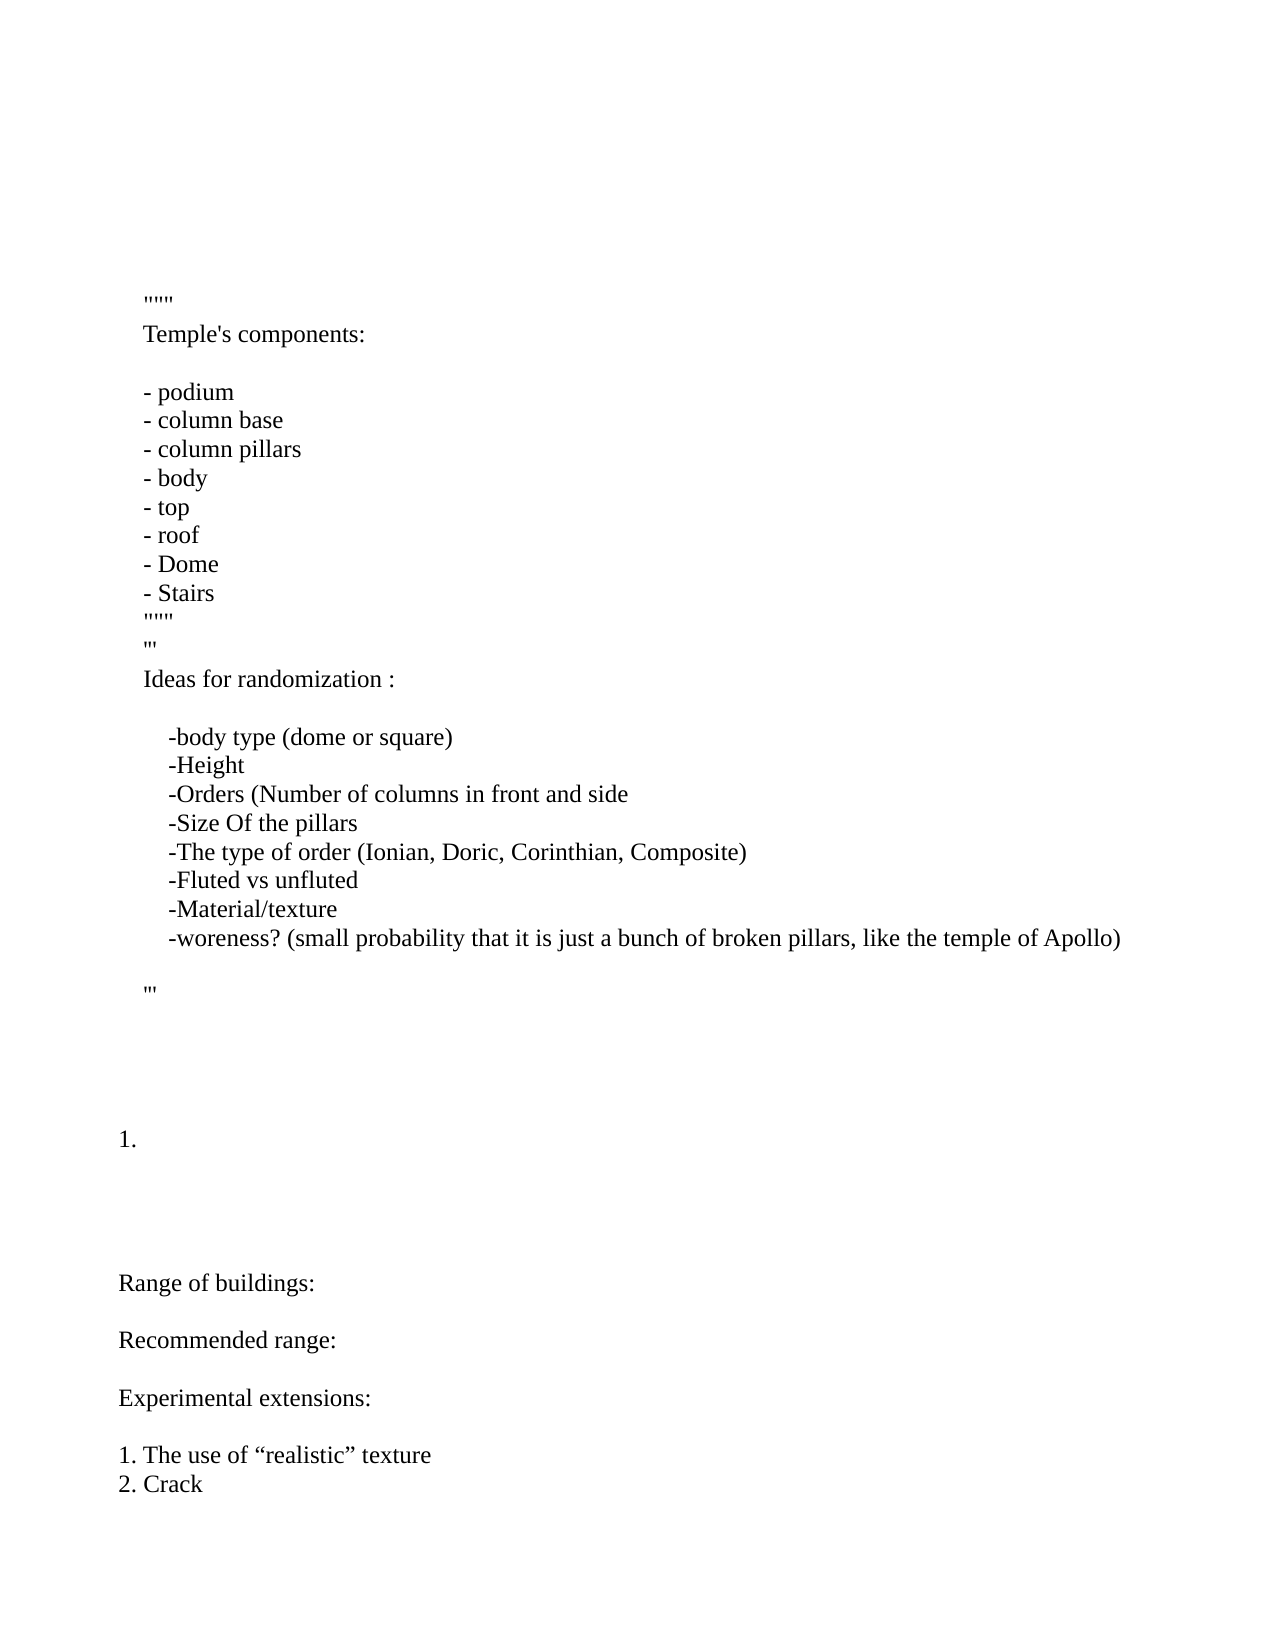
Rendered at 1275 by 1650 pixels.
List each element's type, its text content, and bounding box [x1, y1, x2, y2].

text -woreness? (small probability that it is just a bunch of broken pillars, like the temple of Apollo) [118, 923, 1157, 952]
text - podium [118, 377, 1157, 406]
text 2. Crack [118, 1469, 1157, 1498]
text - Stairs [118, 578, 1157, 607]
text -Height [118, 751, 1157, 779]
text - body [118, 463, 1157, 492]
text """ [118, 607, 1157, 636]
text Range of buildings: [118, 1268, 1157, 1297]
text Recommended range: [118, 1326, 1157, 1354]
text Ideas for randomization : [118, 664, 1157, 693]
text -Size Of the pillars [118, 808, 1157, 837]
text - Dome [118, 549, 1157, 578]
text - column base [118, 406, 1157, 434]
text - column pillars [118, 434, 1157, 463]
text 1. The use of “realistic” texture [118, 1441, 1157, 1469]
text ''' [118, 636, 1157, 664]
text -The type of order (Ionian, Doric, Corinthian, Composite) [118, 837, 1157, 866]
text Temple's components: [118, 319, 1157, 348]
text """ [118, 291, 1157, 319]
text - top [118, 492, 1157, 521]
text -Orders (Number of columns in front and side [118, 779, 1157, 808]
text -Fluted vs unfluted [118, 866, 1157, 894]
text 1. [118, 1124, 1157, 1153]
text -Material/texture [118, 894, 1157, 923]
text ''' [118, 981, 1157, 1009]
text -body type (dome or square) [118, 722, 1157, 751]
text - roof [118, 521, 1157, 549]
text Experimental extensions: [118, 1383, 1157, 1412]
